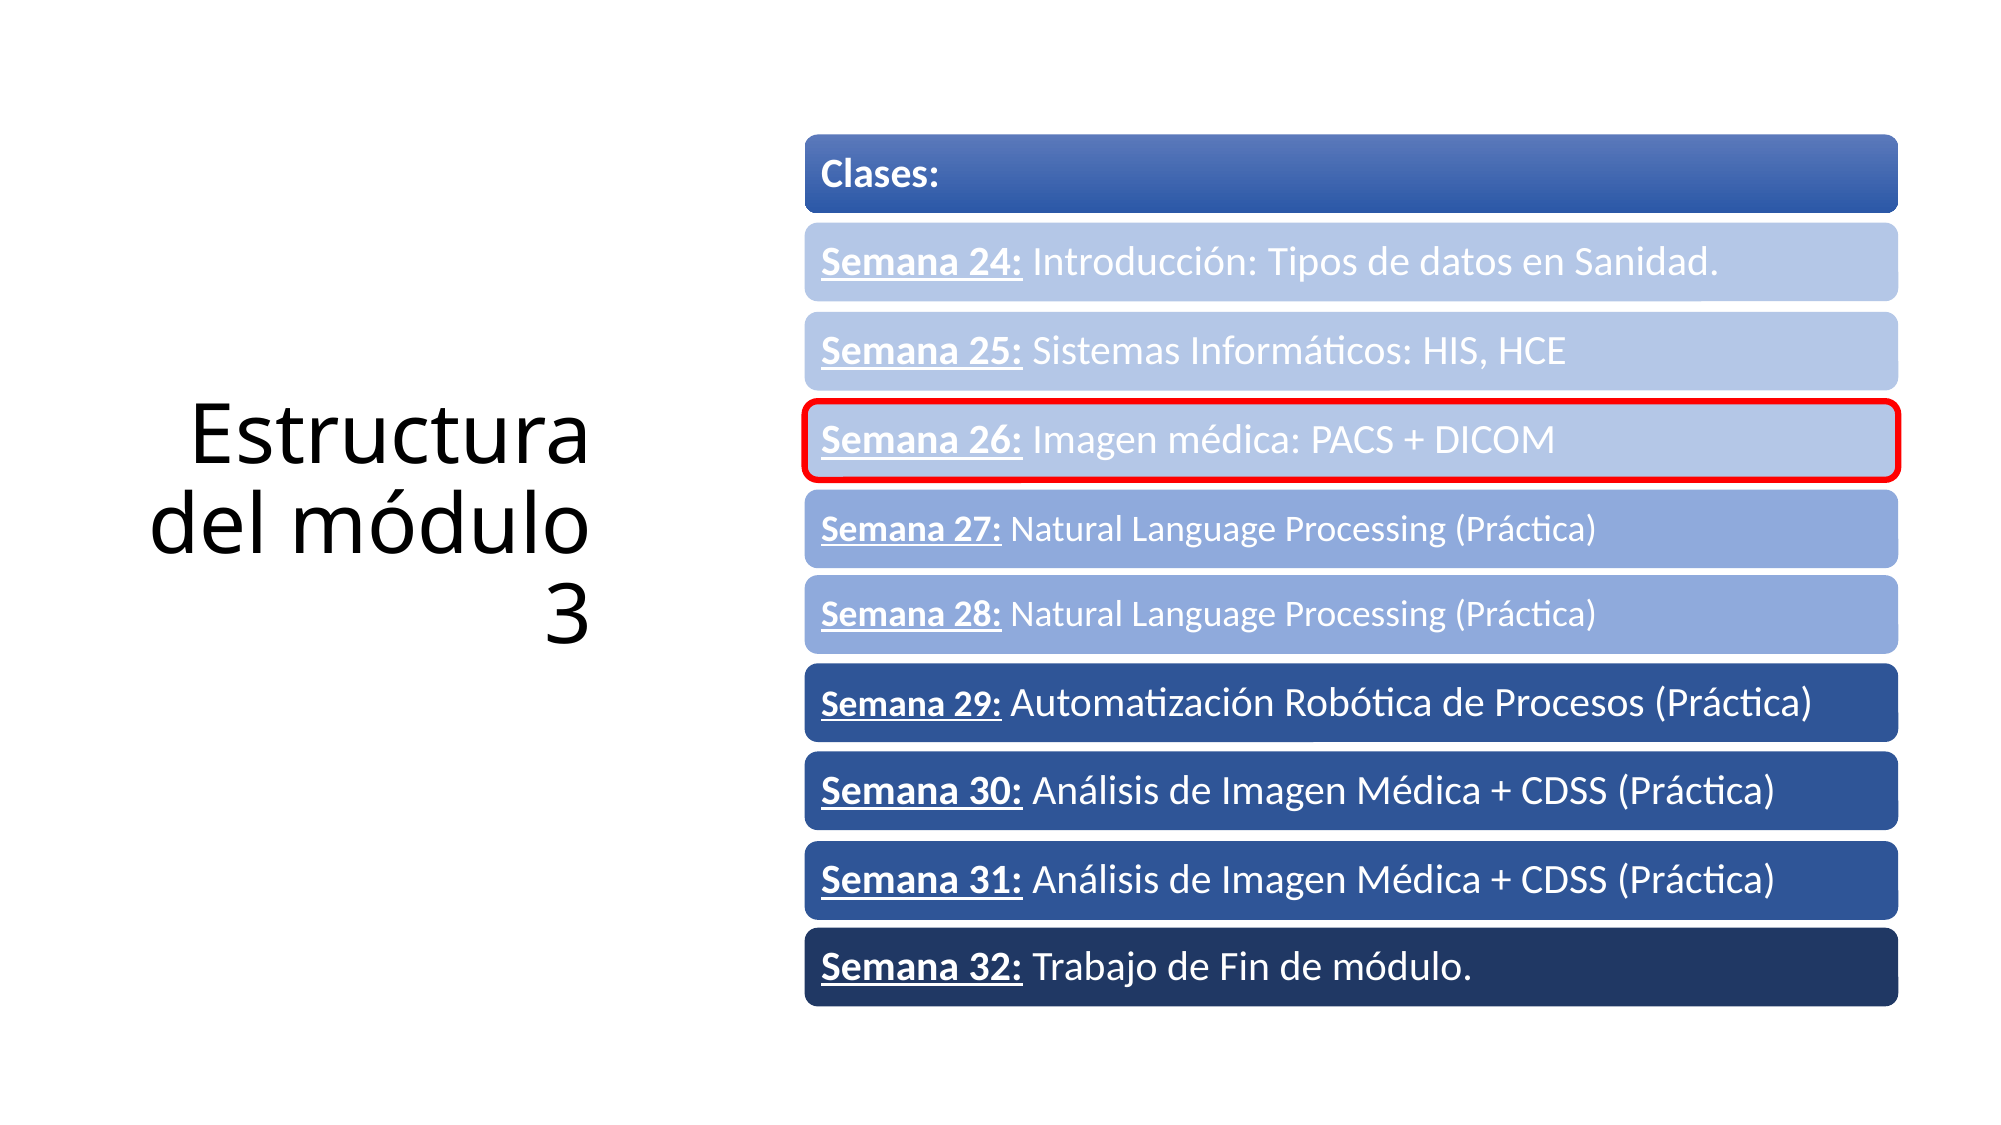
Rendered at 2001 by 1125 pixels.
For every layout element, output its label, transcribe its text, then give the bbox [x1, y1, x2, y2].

text_box Semana 26: Imagen médica: PACS + DICOM [804, 401, 1899, 480]
text_box Semana 32: Trabajo de Fin de módulo. [804, 927, 1899, 1007]
text_box Semana 30: Análisis de Imagen Médica + CDSS (Práctica) [804, 751, 1899, 831]
text_box Semana 29: Automatización Robótica de Procesos (Práctica) [804, 663, 1899, 743]
text_box Semana 25: Sistemas Informáticos: HIS, HCE [804, 311, 1899, 391]
text_box Semana 31: Análisis de Imagen Médica + CDSS (Práctica) [804, 841, 1899, 920]
text_box Semana 27: Natural Language Processing (Práctica) [804, 489, 1899, 569]
text_box Semana 28: Natural Language Processing (Práctica) [804, 575, 1899, 654]
text_box Clases: [804, 134, 1899, 214]
title Estructura del módulo 3 [96, 276, 608, 670]
text_box Semana 24: Introducción: Tipos de datos en Sanidad. [804, 222, 1899, 302]
